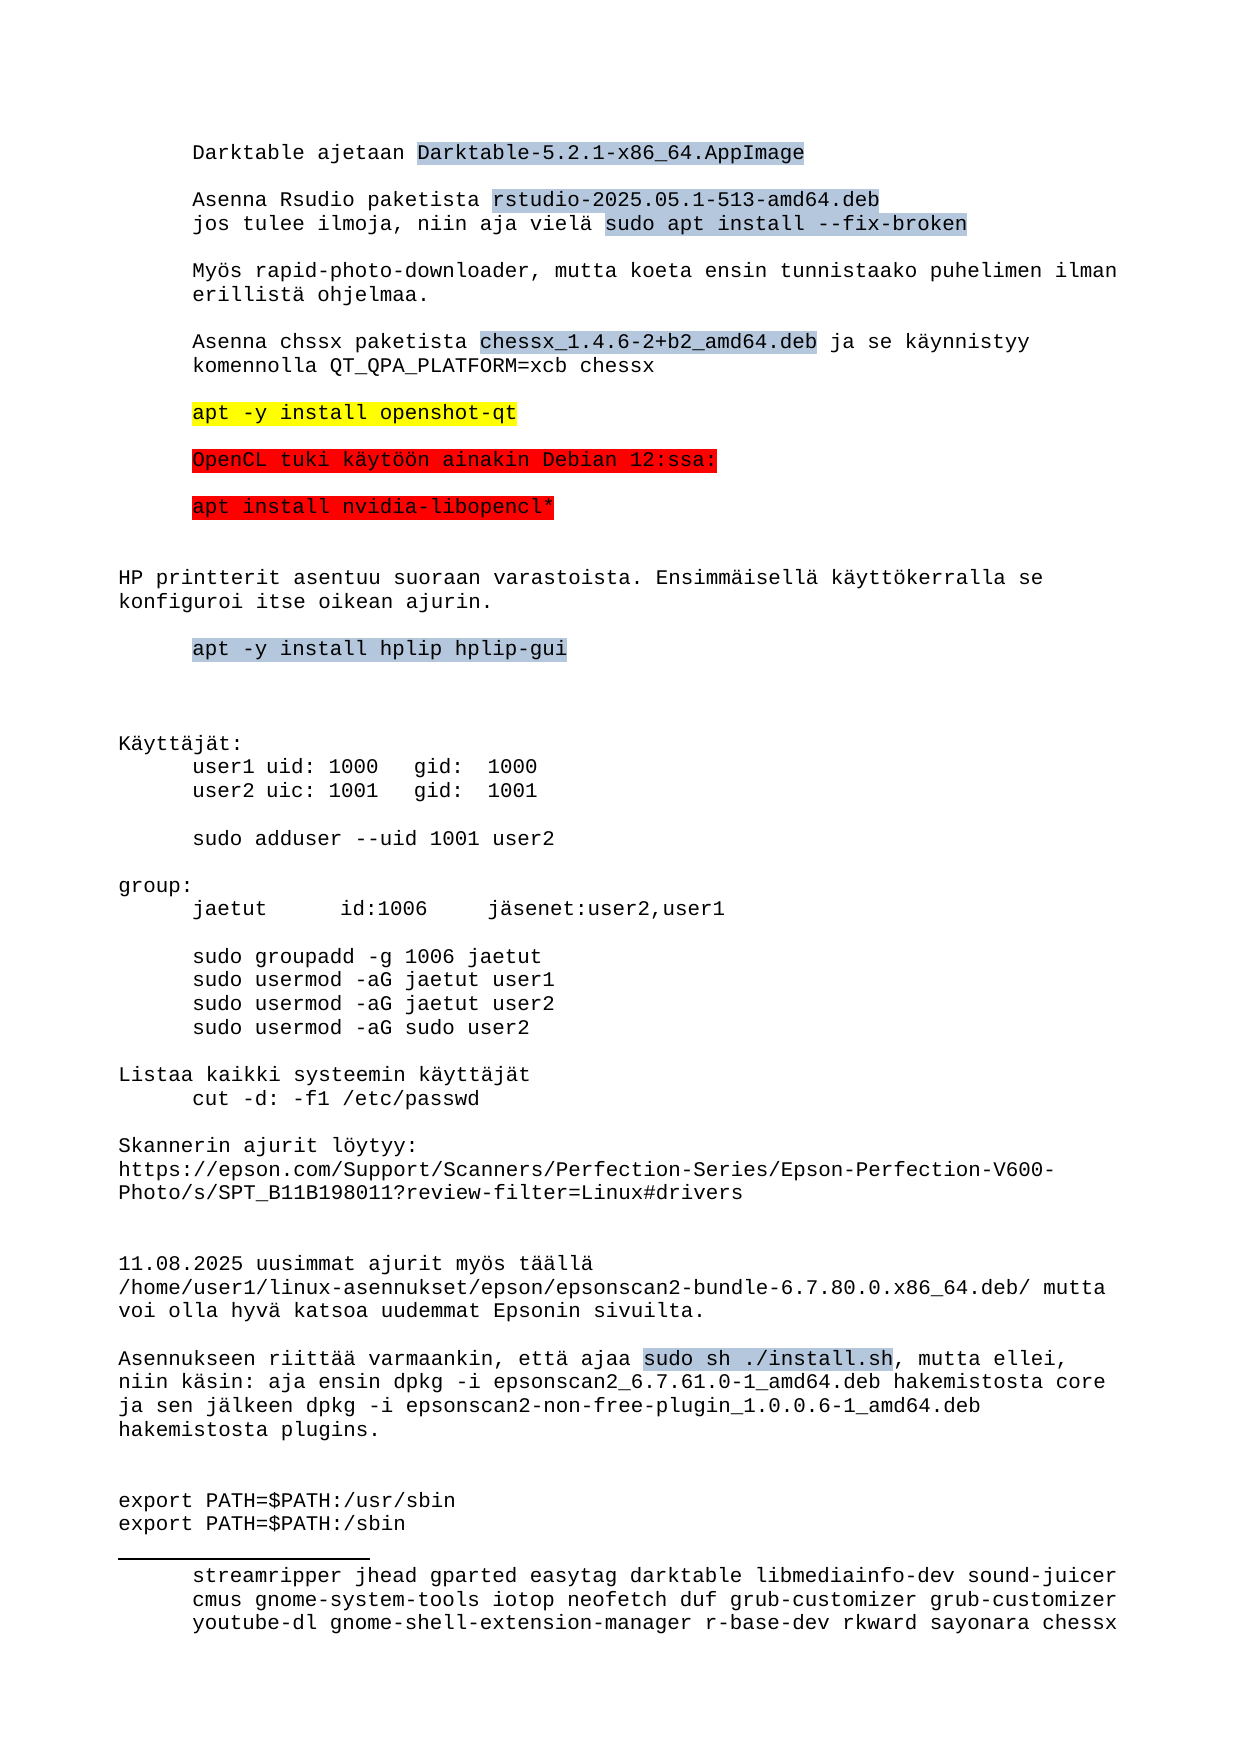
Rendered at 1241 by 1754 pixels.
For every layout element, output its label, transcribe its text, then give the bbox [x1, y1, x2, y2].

text HP printterit asentuu suoraan varastoista. Ensimmäisellä käyttökerralla se konfiguroi itse oikean ajurin. [118, 567, 1122, 615]
text cut -d: -f1 /etc/passwd [192, 1088, 1122, 1111]
text sudo groupadd -g 1006 jaetut [192, 946, 1122, 969]
text 11.08.2025 uusimmat ajurit myös täällä /home/user1/linux-asennukset/epson/epsonscan2-bundle-6.7.80.0.x86_64.deb/ mutta voi olla hyvä katsoa uudemmat Epsonin sivuilta. [118, 1253, 1122, 1324]
text export PATH=$PATH:/sbin [118, 1513, 1122, 1537]
text sudo usermod -aG jaetut user1 [192, 969, 1122, 993]
text OpenCL tuki käytöön ainakin Debian 12:ssa: [192, 449, 1122, 496]
text export PATH=$PATH:/usr/sbin [118, 1489, 1122, 1513]
text Asennukseen riittää varmaankin, että ajaa sudo sh ./install.sh, mutta ellei, niin käsin: aja ensin dpkg -i epsonscan2_6.7.61.0-1_amd64.deb hakemistosta core ja sen jälkeen dpkg -i epsonscan2-non-free-plugin_1.0.0.6-1_amd64.deb hakemistosta plugins. [118, 1348, 1122, 1442]
text jaetut id:1006 jäsenet:user2,user1 [192, 898, 1122, 922]
text Myös rapid-photo-downloader, mutta koeta ensin tunnistaako puhelimen ilman erillistä ohjelmaa. [192, 260, 1122, 307]
text user1 uid: 1000 gid: 1000 [192, 757, 1122, 780]
text Asenna chssx paketista chessx_1.4.6-2+b2_amd64.deb ja se käynnistyy komennolla QT_QPA_PLATFORM=xcb chessx [192, 331, 1122, 378]
text apt -y install openshot-qt [192, 402, 1122, 426]
text jos tulee ilmoja, niin aja vielä sudo apt install --fix-broken [192, 213, 1122, 236]
text Darktable ajetaan Darktable-5.2.1-x86_64.AppImage [192, 142, 1122, 165]
text Skannerin ajurit löytyy: https://epson.com/Support/Scanners/Perfection-Series/Epson-Perfection-V600-Photo/s/SPT_B11B198011?review-filter=Linux#drivers [118, 1135, 1122, 1206]
text sudo usermod -aG jaetut user2 [192, 993, 1122, 1017]
text sudo usermod -aG sudo user2 [192, 1017, 1122, 1040]
text sudo adduser --uid 1001 user2 [192, 827, 1122, 851]
text Listaa kaikki systeemin käyttäjät [118, 1064, 1122, 1088]
text group: [118, 875, 1122, 898]
text user2 uic: 1001 gid: 1001 [192, 780, 1122, 804]
text Käyttäjät: [118, 733, 1122, 757]
text Asenna Rsudio paketista rstudio-2025.05.1-513-amd64.deb [192, 189, 1122, 213]
text apt install nvidia-libopencl* [192, 496, 1122, 520]
text apt -y install hplip hplip-gui [192, 638, 1122, 662]
text streamripper jhead gparted easytag darktable libmediainfo-dev sound-juicer cmus gnome-system-tools iotop neofetch duf grub-customizer grub-customizer youtube-dl gnome-shell-extension-manager r-base-dev rkward sayonara chessx [192, 1565, 1122, 1636]
